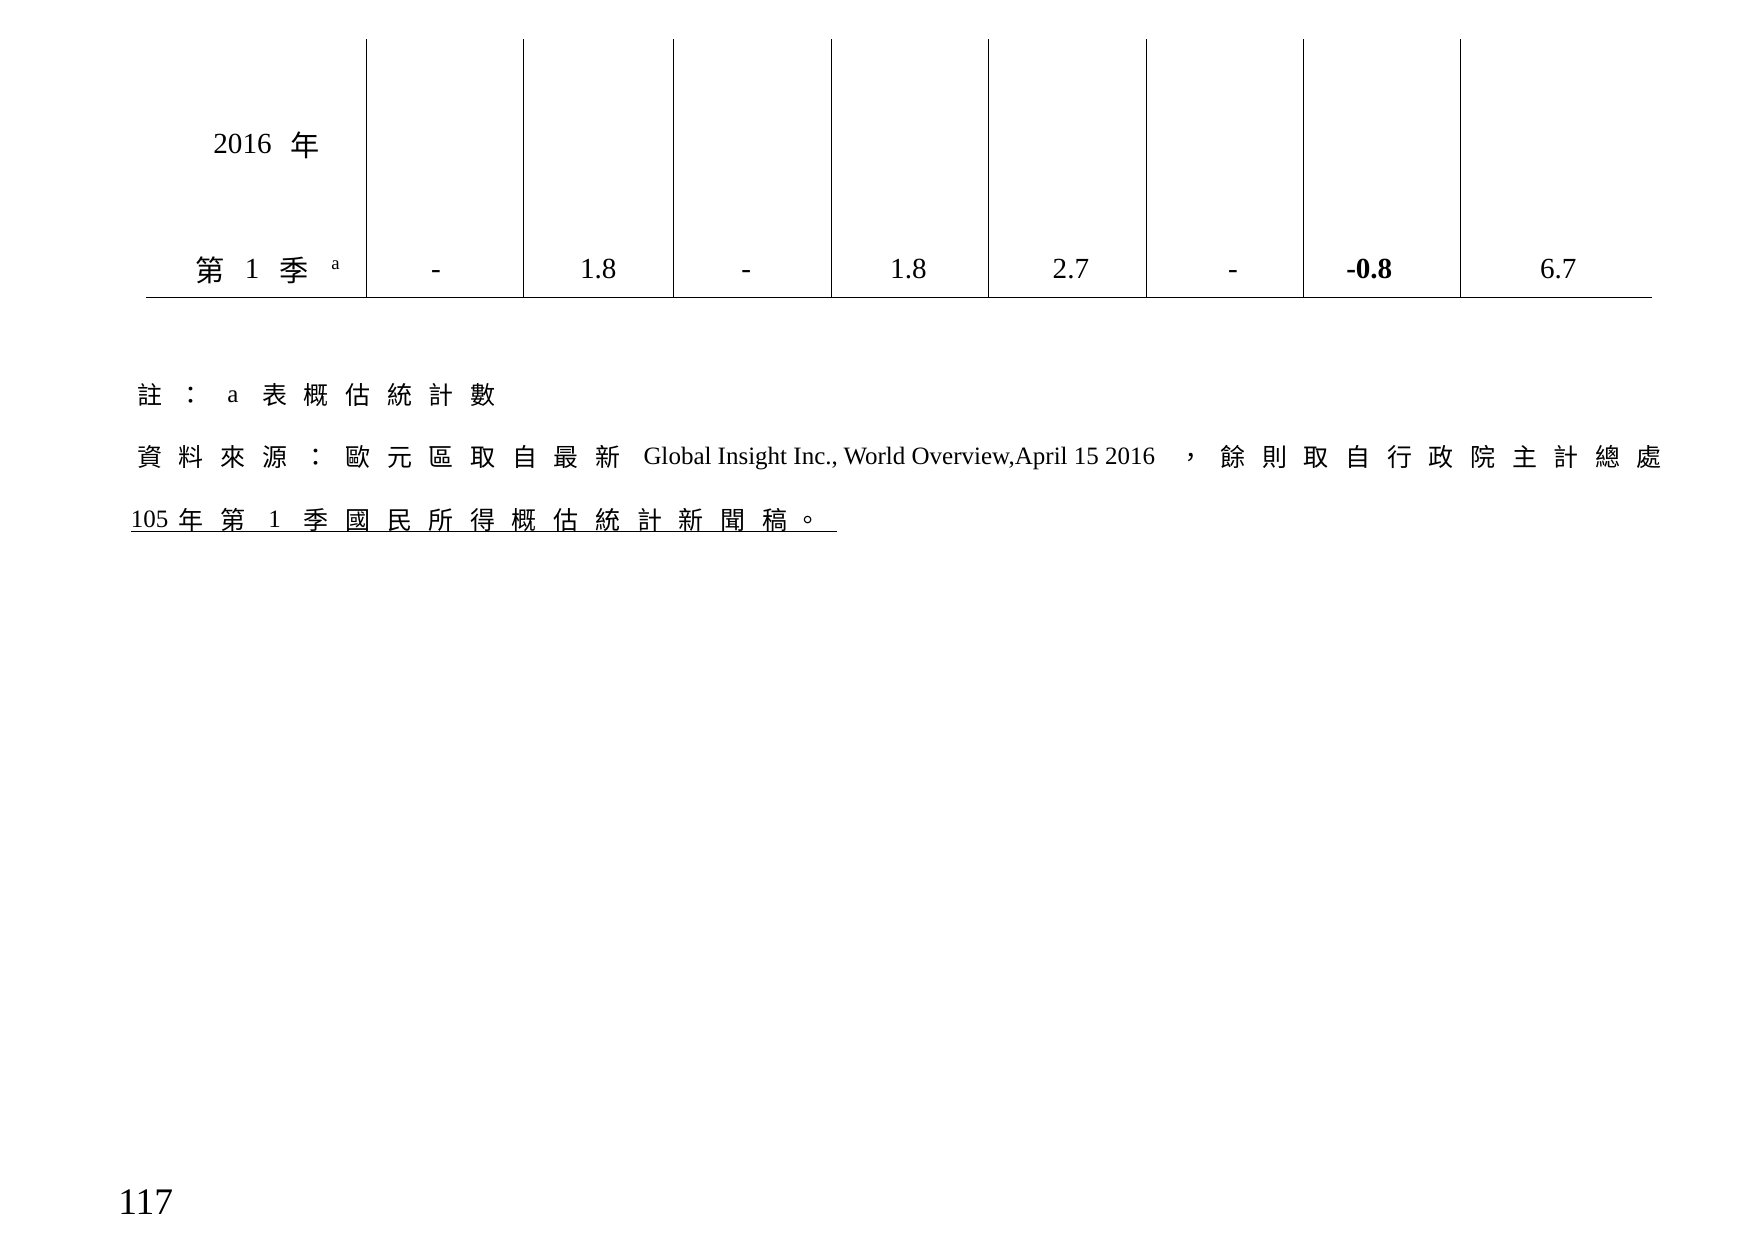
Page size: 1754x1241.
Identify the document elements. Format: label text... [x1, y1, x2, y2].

table_cell - [367, 172, 523, 297]
table_cell 第1季a [146, 172, 366, 297]
table_cell [1147, 39, 1303, 172]
table_cell [674, 39, 831, 172]
table_cell - [674, 172, 831, 297]
table_cell 1.8 [832, 172, 988, 297]
table_cell - [1147, 172, 1303, 297]
table_cell 6.7 [1461, 172, 1652, 297]
table_cell [367, 39, 523, 172]
table_cell [1304, 39, 1460, 172]
table_cell [524, 39, 673, 172]
text 註：a表概估統計數 [128, 352, 1628, 414]
text 資料來源：歐元區取自最新Global Insight Inc., World Overview,April 15 2016，餘則取自行政院主計總處105年第1季國民所得概估統計新聞稿。 [128, 414, 1688, 539]
table_cell 2016年 [146, 39, 366, 172]
table_cell -0.8 [1304, 172, 1460, 297]
table_cell [989, 39, 1146, 172]
table_cell 2.7 [989, 172, 1146, 297]
table_cell [832, 39, 988, 172]
table_cell 1.8 [524, 172, 673, 297]
table_cell [1461, 39, 1652, 172]
